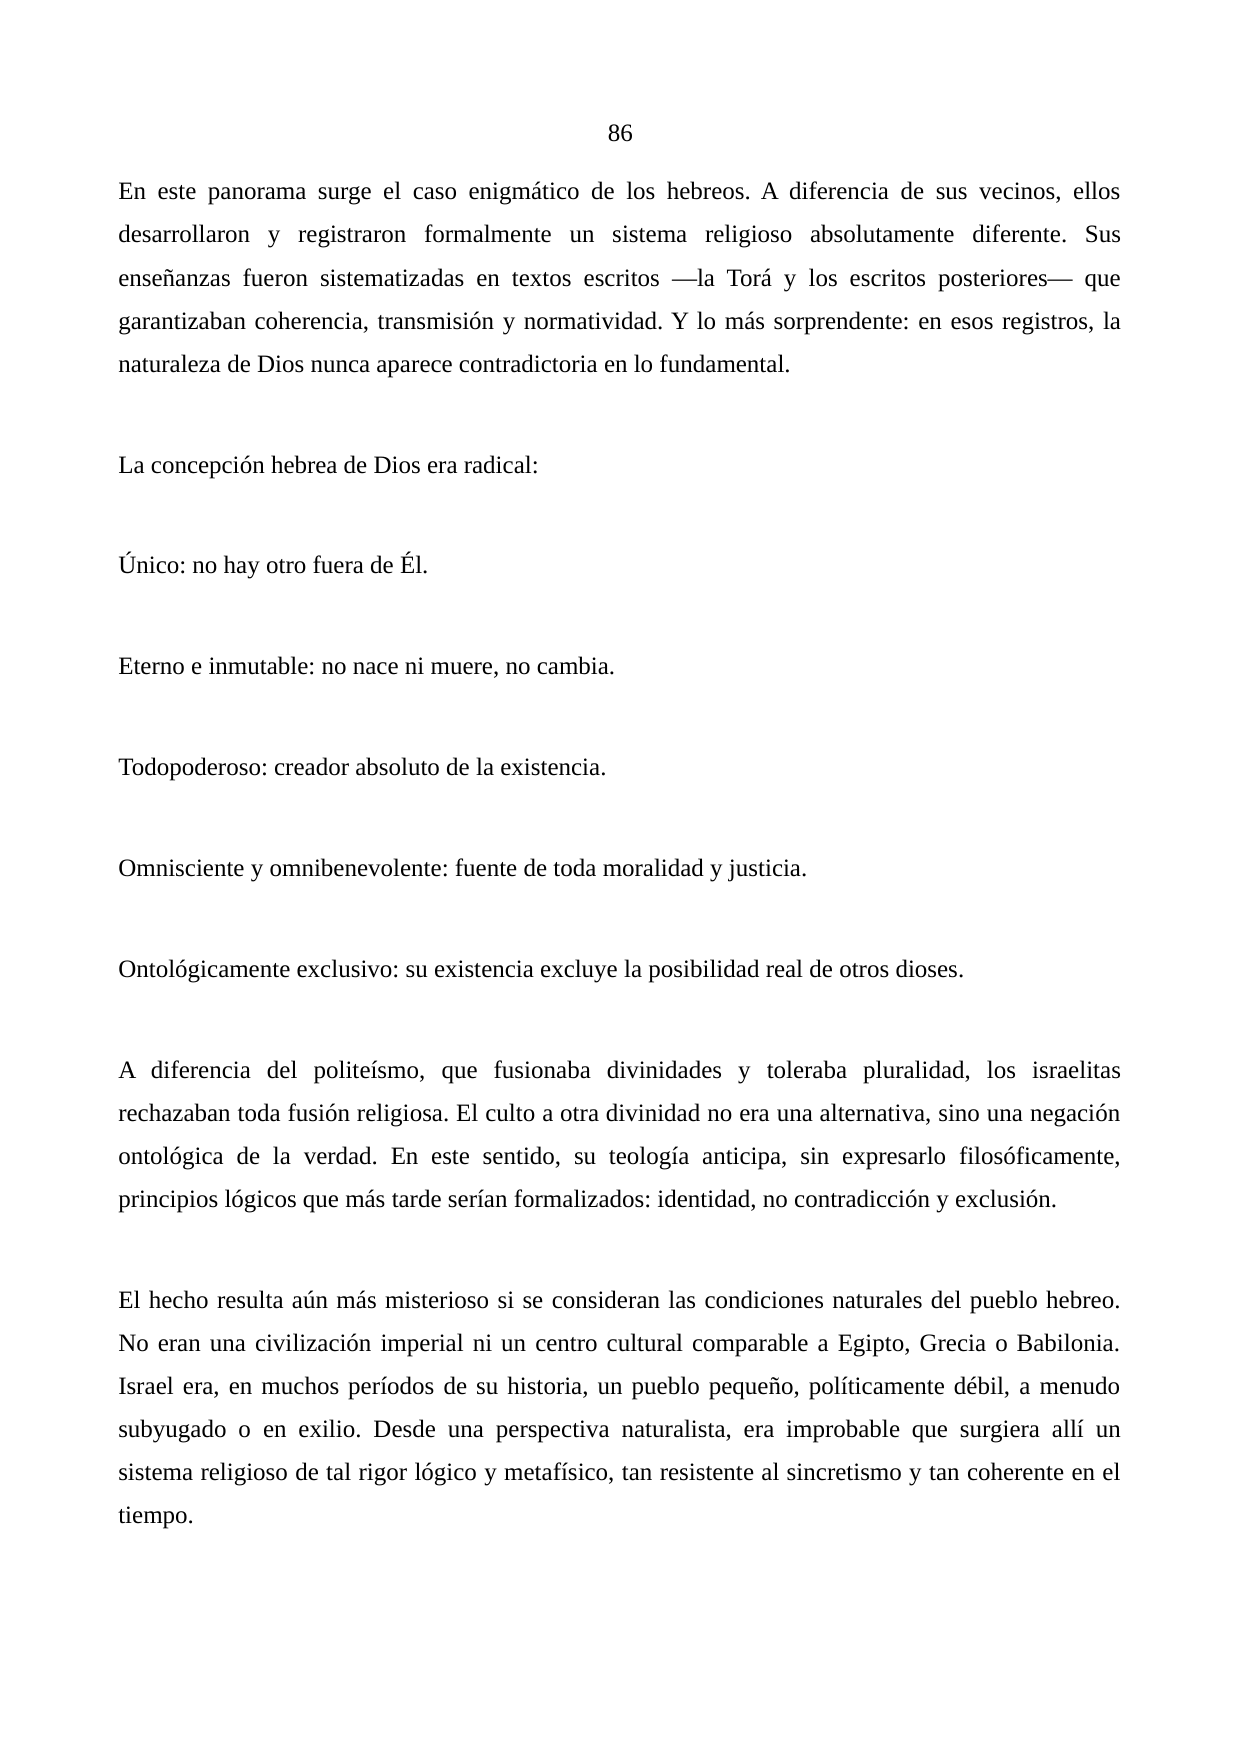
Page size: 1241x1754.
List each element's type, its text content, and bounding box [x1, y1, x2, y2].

text En este panorama surge el caso enigmático de los hebreos. A diferencia de sus vecinos, ellos desarrollaron y registraron formalmente un sistema religioso absolutamente diferente. Sus enseñanzas fueron sistematizadas en textos escritos —la Torá y los escritos posteriores— que garantizaban coherencia, transmisión y normatividad. Y lo más sorprendente: en esos registros, la naturaleza de Dios nunca aparece contradictoria en lo fundamental. [118, 176, 1122, 378]
text El hecho resulta aún más misterioso si se consideran las condiciones naturales del pueblo hebreo. No eran una civilización imperial ni un centro cultural comparable a Egipto, Grecia o Babilonia. Israel era, en muchos períodos de su historia, un pueblo pequeño, políticamente débil, a menudo subyugado o en exilio. Desde una perspectiva naturalista, era improbable que surgiera allí un sistema religioso de tal rigor lógico y metafísico, tan resistente al sincretismo y tan coherente en el tiempo. [118, 1285, 1122, 1529]
text La concepción hebrea de Dios era radical: [118, 450, 1122, 478]
text Todopoderoso: creador absoluto de la existencia. [118, 752, 1122, 781]
text Ontológicamente exclusivo: su existencia excluye la posibilidad real de otros dioses. [118, 954, 1122, 983]
text Omnisciente y omnibenevolente: fuente de toda moralidad y justicia. [118, 853, 1122, 882]
text Eterno e inmutable: no nace ni muere, no cambia. [118, 651, 1122, 680]
text A diferencia del politeísmo, que fusionaba divinidades y toleraba pluralidad, los israelitas rechazaban toda fusión religiosa. El culto a otra divinidad no era una alternativa, sino una negación ontológica de la verdad. En este sentido, su teología anticipa, sin expresarlo filosóficamente, principios lógicos que más tarde serían formalizados: identidad, no contradicción y exclusión. [118, 1055, 1122, 1213]
text Único: no hay otro fuera de Él. [118, 551, 1122, 579]
